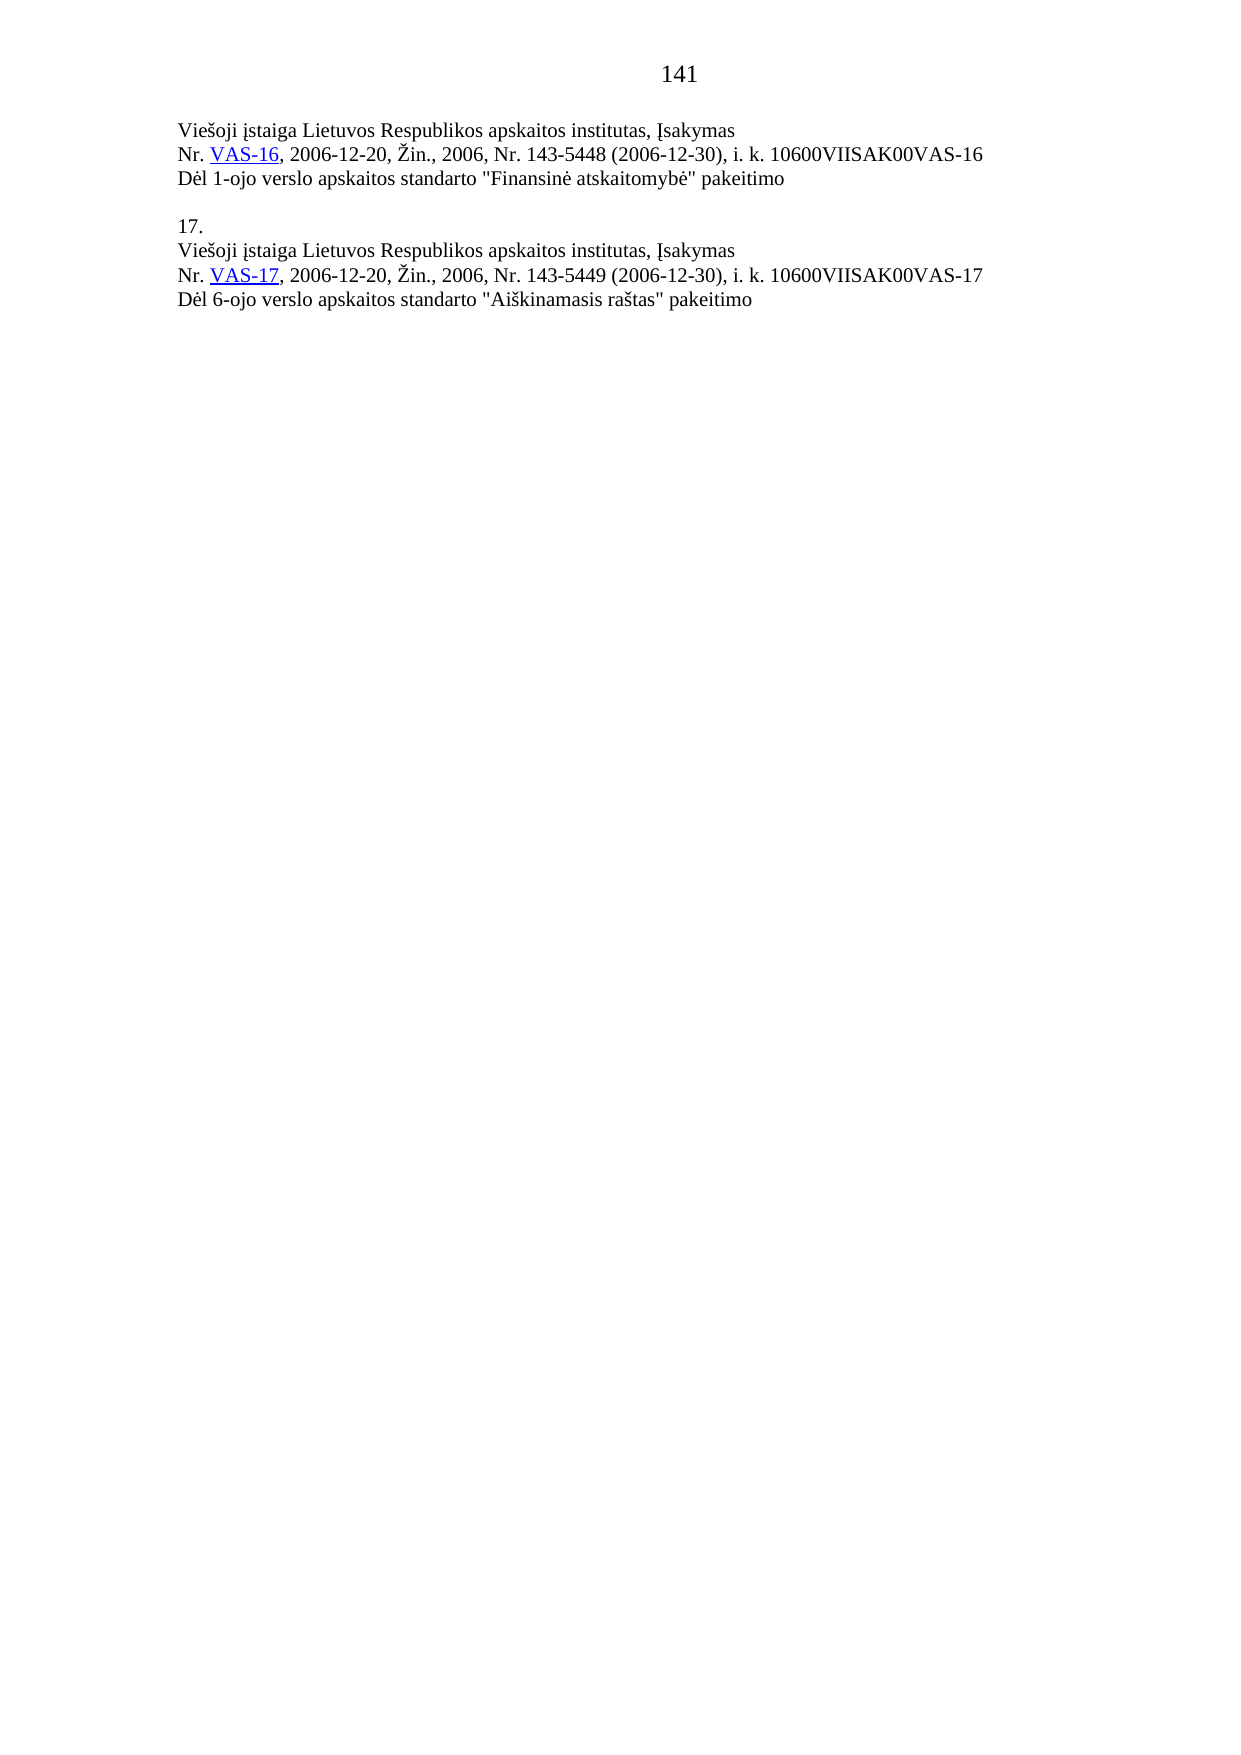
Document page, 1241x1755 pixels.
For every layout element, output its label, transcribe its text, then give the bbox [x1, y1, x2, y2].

text 17. [177, 214, 1181, 238]
text Viešoji įstaiga Lietuvos Respublikos apskaitos institutas, Įsakymas [177, 118, 1181, 142]
text Dėl 1-ojo verslo apskaitos standarto "Finansinė atskaitomybė" pakeitimo [177, 166, 1181, 190]
text Nr. VAS-17, 2006-12-20, Žin., 2006, Nr. 143-5449 (2006-12-30), i. k. 10600VIISAK00VAS-17 [177, 262, 1181, 287]
text Viešoji įstaiga Lietuvos Respublikos apskaitos institutas, Įsakymas [177, 238, 1181, 262]
text Nr. VAS-16, 2006-12-20, Žin., 2006, Nr. 143-5448 (2006-12-30), i. k. 10600VIISAK00VAS-16 [177, 142, 1181, 166]
text Dėl 6-ojo verslo apskaitos standarto "Aiškinamasis raštas" pakeitimo [177, 287, 1181, 311]
